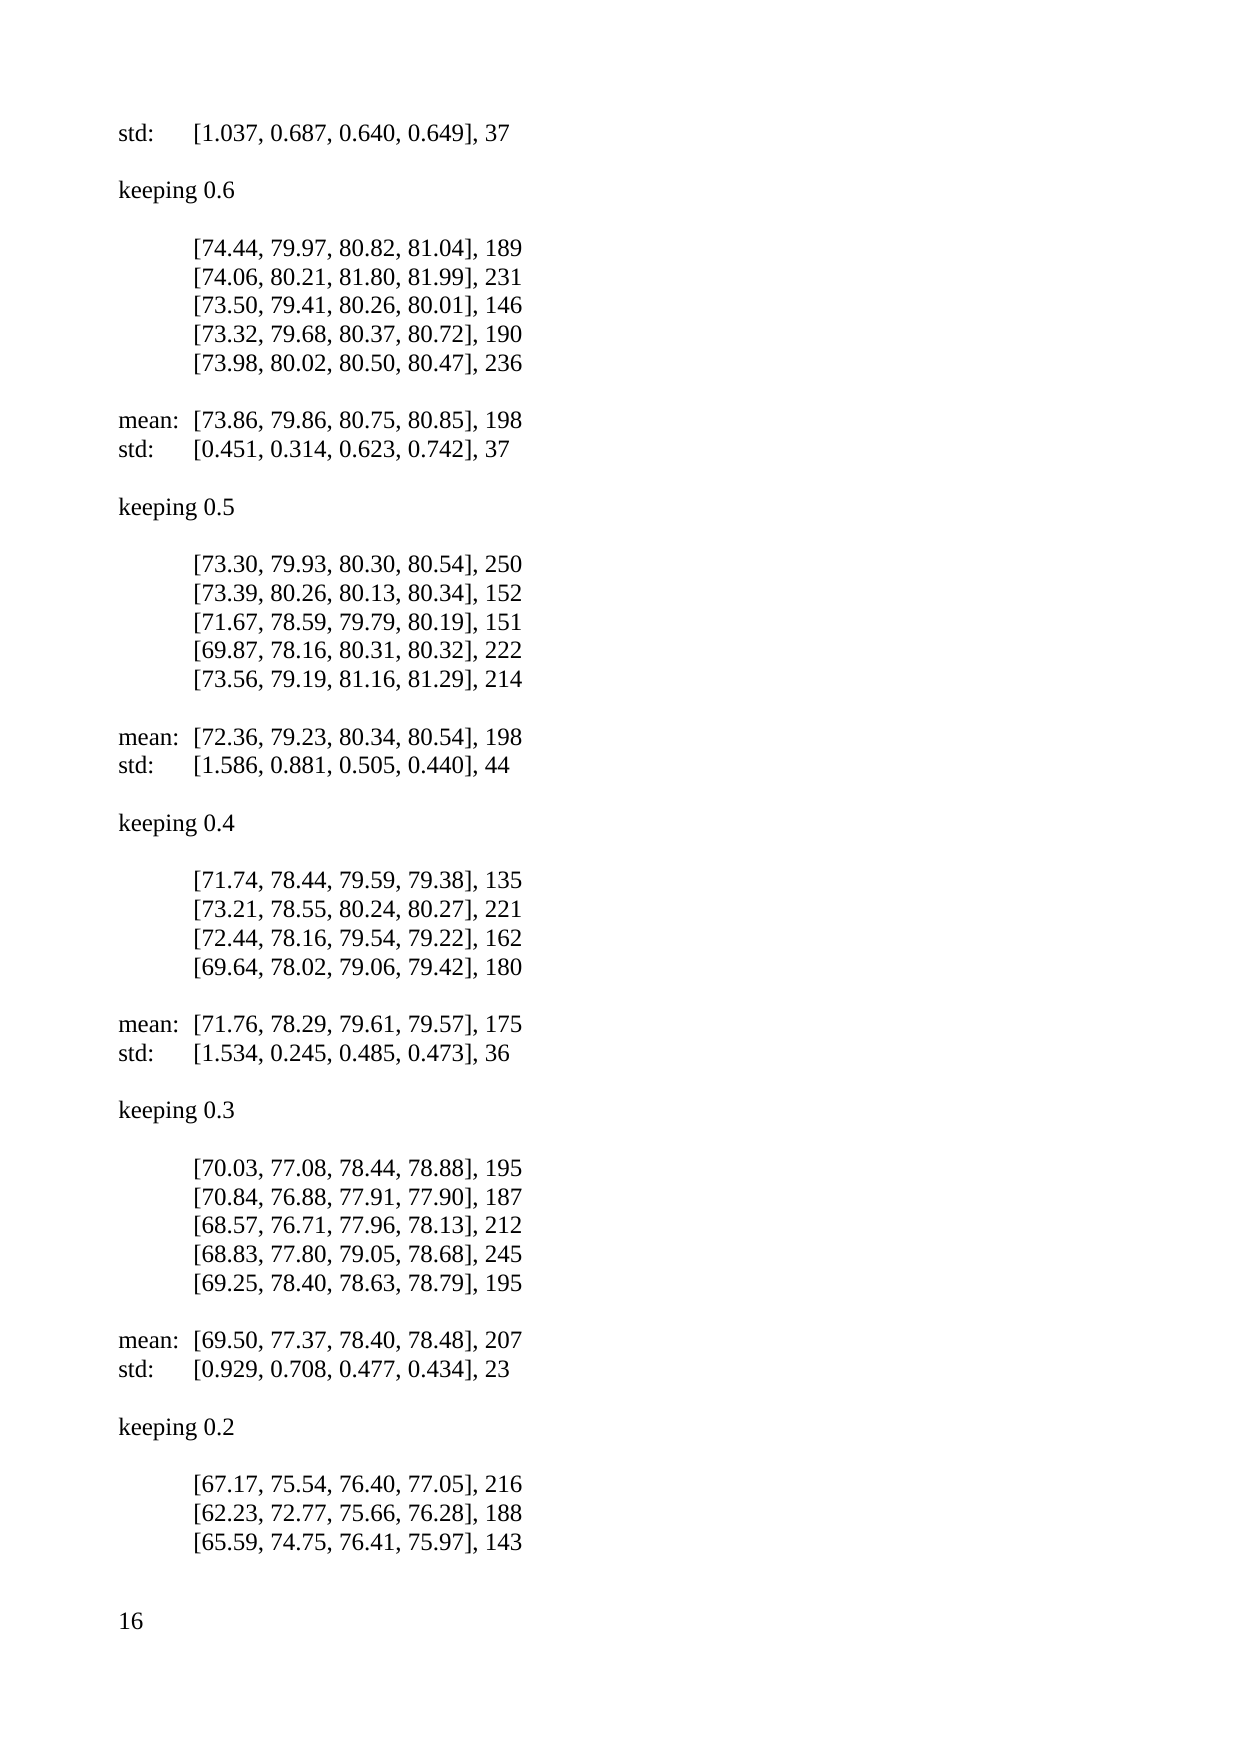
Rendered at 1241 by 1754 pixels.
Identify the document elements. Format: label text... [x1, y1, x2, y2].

text keeping 0.2 [118, 1412, 1122, 1441]
text mean: [69.50, 77.37, 78.40, 78.48], 207 [118, 1326, 1122, 1354]
text [69.87, 78.16, 80.31, 80.32], 222 [118, 636, 1122, 664]
text [73.98, 80.02, 80.50, 80.47], 236 [118, 348, 1122, 377]
text [73.39, 80.26, 80.13, 80.34], 152 [118, 578, 1122, 607]
text std: [1.586, 0.881, 0.505, 0.440], 44 [118, 751, 1122, 779]
text std: [0.451, 0.314, 0.623, 0.742], 37 [118, 434, 1122, 463]
text std: [1.534, 0.245, 0.485, 0.473], 36 [118, 1038, 1122, 1067]
text [73.50, 79.41, 80.26, 80.01], 146 [118, 291, 1122, 319]
text [73.21, 78.55, 80.24, 80.27], 221 [118, 894, 1122, 923]
text keeping 0.3 [118, 1096, 1122, 1124]
text [74.44, 79.97, 80.82, 81.04], 189 [118, 233, 1122, 262]
text [65.59, 74.75, 76.41, 75.97], 143 [118, 1527, 1122, 1556]
text [67.17, 75.54, 76.40, 77.05], 216 [118, 1469, 1122, 1498]
text [73.30, 79.93, 80.30, 80.54], 250 [118, 549, 1122, 578]
text std: [1.037, 0.687, 0.640, 0.649], 37 [118, 118, 1122, 147]
text keeping 0.5 [118, 492, 1122, 521]
text mean: [71.76, 78.29, 79.61, 79.57], 175 [118, 1009, 1122, 1038]
text keeping 0.6 [118, 176, 1122, 204]
text [73.56, 79.19, 81.16, 81.29], 214 [118, 664, 1122, 693]
text [69.25, 78.40, 78.63, 78.79], 195 [118, 1268, 1122, 1297]
text [70.03, 77.08, 78.44, 78.88], 195 [118, 1153, 1122, 1182]
text [70.84, 76.88, 77.91, 77.90], 187 [118, 1182, 1122, 1211]
text mean: [73.86, 79.86, 80.75, 80.85], 198 [118, 406, 1122, 434]
text [72.44, 78.16, 79.54, 79.22], 162 [118, 923, 1122, 952]
text std: [0.929, 0.708, 0.477, 0.434], 23 [118, 1354, 1122, 1383]
text mean: [72.36, 79.23, 80.34, 80.54], 198 [118, 722, 1122, 751]
text [68.83, 77.80, 79.05, 78.68], 245 [118, 1239, 1122, 1268]
text [74.06, 80.21, 81.80, 81.99], 231 [118, 262, 1122, 291]
text [73.32, 79.68, 80.37, 80.72], 190 [118, 319, 1122, 348]
text [62.23, 72.77, 75.66, 76.28], 188 [118, 1498, 1122, 1527]
text [68.57, 76.71, 77.96, 78.13], 212 [118, 1211, 1122, 1239]
text [71.74, 78.44, 79.59, 79.38], 135 [118, 866, 1122, 894]
text [69.64, 78.02, 79.06, 79.42], 180 [118, 952, 1122, 981]
text [71.67, 78.59, 79.79, 80.19], 151 [118, 607, 1122, 636]
text keeping 0.4 [118, 808, 1122, 837]
